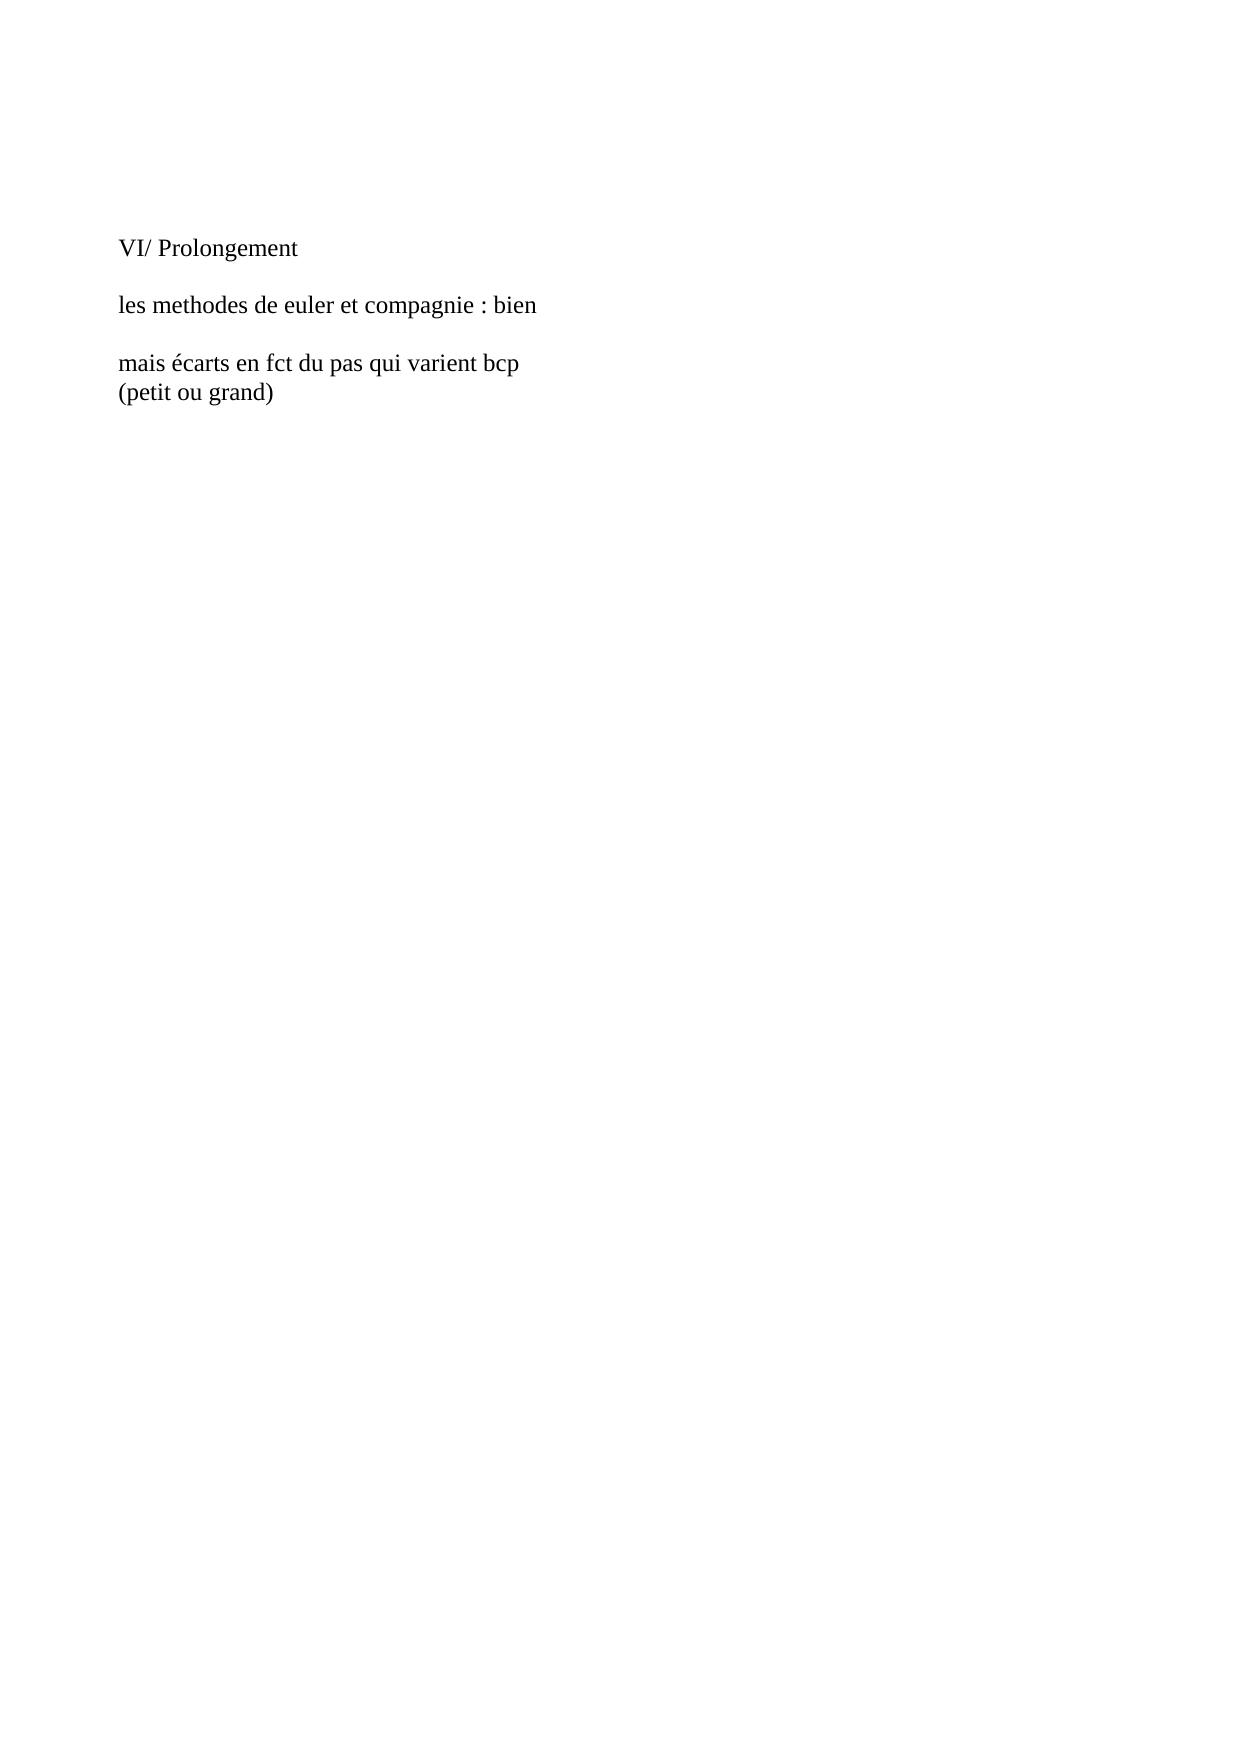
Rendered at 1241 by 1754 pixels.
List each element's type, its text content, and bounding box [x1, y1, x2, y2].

text mais écarts en fct du pas qui varient bcp [118, 348, 1122, 377]
text (petit ou grand) [118, 377, 1122, 406]
text VI/ Prolongement [118, 233, 1122, 262]
text les methodes de euler et compagnie : bien [118, 291, 1122, 319]
